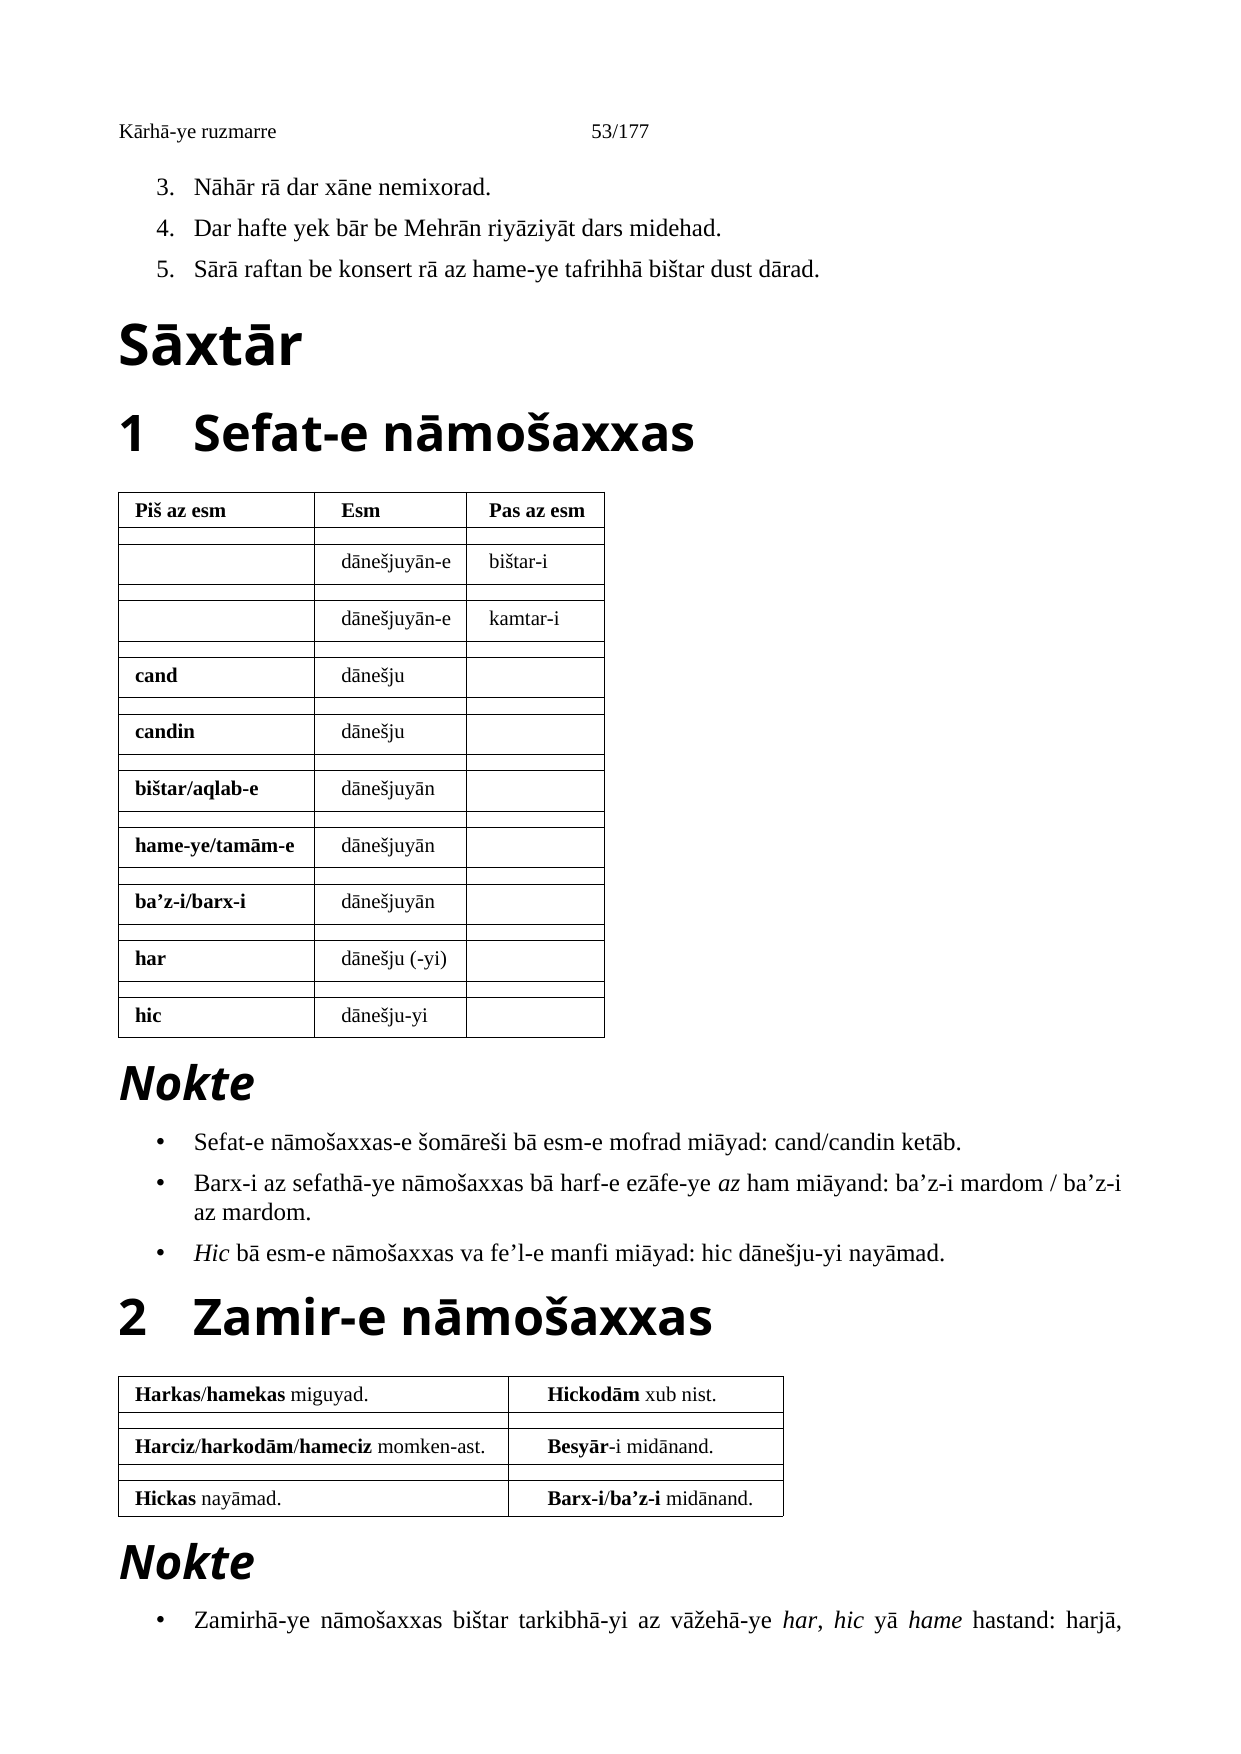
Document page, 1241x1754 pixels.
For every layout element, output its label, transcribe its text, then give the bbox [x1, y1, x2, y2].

table_cell [467, 868, 604, 884]
list Barx‐i az sefathā‐ye nāmošaxxas bā harf‐e ezāfe‐ye az ham miāyand: ba’z‐i mardom / ba’z‐i az mardom. [156, 1168, 1122, 1226]
table_cell Harciz/harkodām/hameciz momken‐ast. [119, 1429, 508, 1464]
list Sārā raftan be konsert rā az hame‐ye tafrihhā bištar dust dārad. [156, 254, 1122, 283]
table_cell ba’z‐i/barx‐i [119, 885, 314, 924]
table_cell [119, 1413, 508, 1428]
table_header Hickodām xub nist. [509, 1377, 783, 1412]
table_cell [467, 925, 604, 940]
table_cell [315, 755, 466, 770]
table_cell [509, 1413, 783, 1428]
table_cell [315, 585, 466, 600]
table_cell [315, 528, 466, 544]
table_cell [315, 982, 466, 997]
table_cell Barx‐i/ba’z‐i midānand. [509, 1481, 783, 1516]
table_cell bištar‐i [467, 545, 604, 584]
table_cell hame‐ye/tamām‐e [119, 828, 314, 867]
table_header Harkas/hamekas miguyad. [119, 1377, 508, 1412]
subtitle Nokte [118, 1050, 1122, 1114]
table_header Esm [315, 493, 466, 527]
table_header Pas az esm [467, 493, 604, 527]
table_cell [119, 528, 314, 544]
subtitle Sāxtār [118, 304, 1122, 382]
list Zamirhā‐ye nāmošaxxas bištar tarkibhā‐yi az vāžehā‐ye har, hic yā hame hastand: harjā, [156, 1606, 1122, 1634]
table_cell Besyār‐i midānand. [509, 1429, 783, 1464]
table_cell [119, 868, 314, 884]
table_cell dānešjuyān‐e [315, 601, 466, 641]
table_cell [119, 925, 314, 940]
subtitle Zamir‐e nāmošaxxas [118, 1282, 1122, 1350]
table_cell [509, 1465, 783, 1480]
table_cell [119, 601, 314, 641]
table_cell [315, 812, 466, 827]
table_cell har [119, 941, 314, 981]
list Hic bā esm‐e nāmošaxxas va fe’l‐e manfi miāyad: hic dānešju‐yi nayāmad. [156, 1238, 1122, 1267]
table_cell [467, 982, 604, 997]
table_cell [467, 828, 604, 867]
table_header Piš az esm [119, 493, 314, 527]
table_cell dānešju (‐yi) [315, 941, 466, 981]
table_cell [467, 998, 604, 1037]
table_cell [119, 812, 314, 827]
table_cell [119, 642, 314, 657]
table_cell dānešju [315, 715, 466, 754]
table_cell dānešjuyān [315, 771, 466, 811]
table_cell Hickas nayāmad. [119, 1481, 508, 1516]
table_cell [119, 755, 314, 770]
table_cell [467, 658, 604, 697]
table_cell [467, 528, 604, 544]
table_cell [315, 642, 466, 657]
table_cell [119, 1465, 508, 1480]
table_cell [119, 585, 314, 600]
table_cell dānešjuyān‐e [315, 545, 466, 584]
table_cell kamtar‐i [467, 601, 604, 641]
table_cell [119, 982, 314, 997]
table_cell dānešju [315, 658, 466, 697]
table_cell dānešjuyān [315, 828, 466, 867]
table_cell dānešjuyān [315, 885, 466, 924]
table_cell bištar/aqlab‐e [119, 771, 314, 811]
table_cell [315, 868, 466, 884]
table_cell [467, 585, 604, 600]
list Nāhār rā dar xāne nemixorad. [156, 172, 1122, 201]
table_cell [467, 642, 604, 657]
table_cell [119, 698, 314, 714]
table_cell hic [119, 998, 314, 1037]
table_cell [315, 698, 466, 714]
table_cell [315, 925, 466, 940]
table_cell candin [119, 715, 314, 754]
list Dar hafte yek bār be Mehrān riyāziyāt dars midehad. [156, 213, 1122, 242]
table_cell cand [119, 658, 314, 697]
table_cell [467, 715, 604, 754]
table_cell [467, 771, 604, 811]
subtitle Nokte [118, 1528, 1122, 1593]
table_cell [467, 812, 604, 827]
table_cell [467, 698, 604, 714]
table_cell [467, 941, 604, 981]
table_cell dānešju‐yi [315, 998, 466, 1037]
subtitle Sefat‐e nāmošaxxas [118, 397, 1122, 466]
list Sefat‐e nāmošaxxas‐e šomāreši bā esm‐e mofrad miāyad: cand/candin ketāb. [156, 1127, 1122, 1156]
table_cell [119, 545, 314, 584]
table_cell [467, 755, 604, 770]
table_cell [467, 885, 604, 924]
